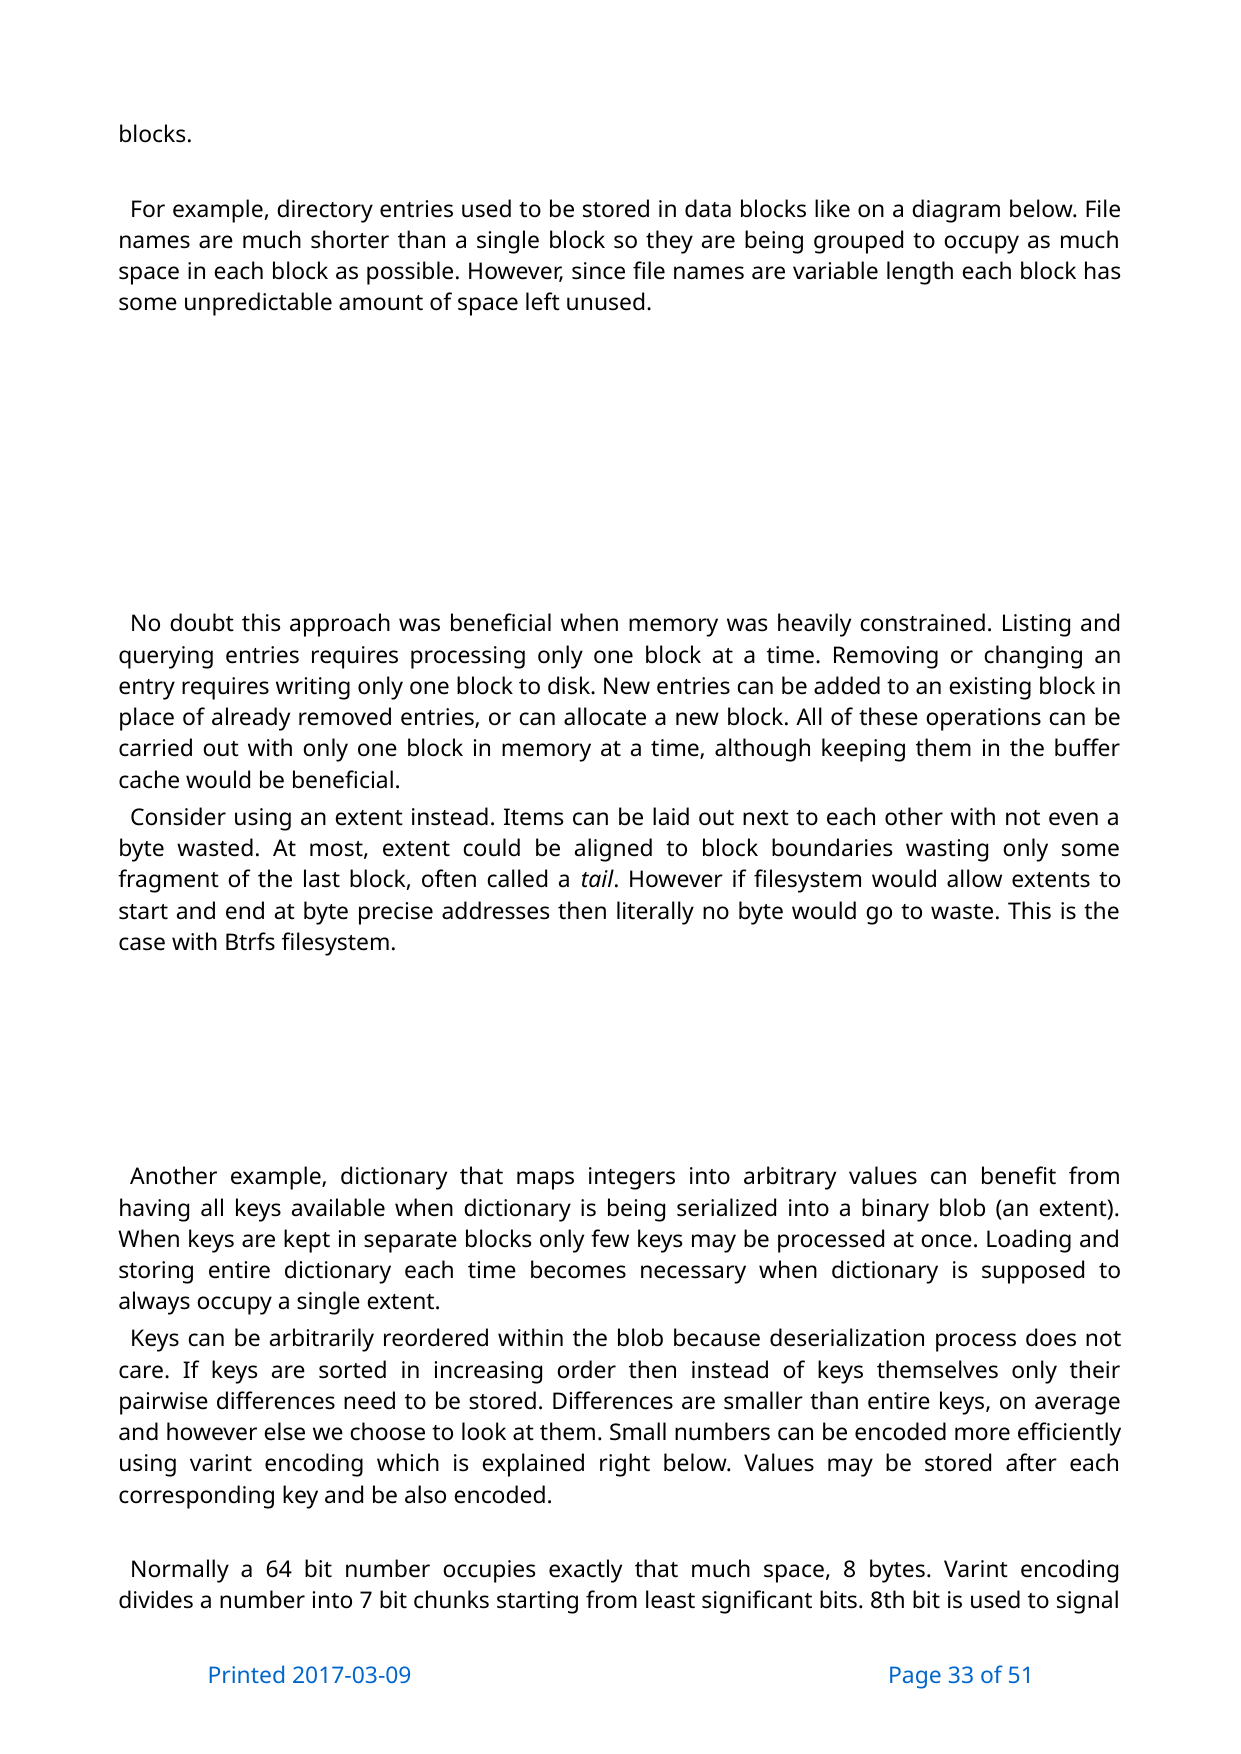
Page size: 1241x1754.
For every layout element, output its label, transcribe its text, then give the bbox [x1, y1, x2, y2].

text Consider using an extent instead. Items can be laid out next to each other with not even a byte wasted. At most, extent could be aligned to block boundaries wasting only some fragment of the last block, often called a tail. However if filesystem would allow extents to start and end at byte precise addresses then literally no byte would go to waste. This is the case with Btrfs filesystem. [118, 801, 1122, 957]
text Keys can be arbitrarily reordered within the blob because deserialization process does not care. If keys are sorted in increasing order then instead of keys themselves only their pairwise differences need to be stored. Differences are smaller than entire keys, on average and however else we choose to look at them. Small numbers can be encoded more efficiently using varint encoding which is explained right below. Values may be stored after each corresponding key and be also encoded. [118, 1322, 1122, 1510]
text Normally a 64 bit number occupies exactly that much space, 8 bytes. Varint encoding divides a number into 7 bit chunks starting from least significant bits. 8th bit is used to signal [118, 1553, 1122, 1616]
text blocks. [118, 118, 1122, 149]
text No doubt this approach was beneficial when memory was heavily constrained. Listing and querying entries requires processing only one block at a time. Removing or changing an entry requires writing only one block to disk. New entries can be added to an existing block in place of already removed entries, or can allocate a new block. All of these operations can be carried out with only one block in memory at a time, although keeping them in the buffer cache would be beneficial. [118, 607, 1122, 795]
text For example, directory entries used to be stored in data blocks like on a diagram below. File names are much shorter than a single block so they are being grouped to occupy as much space in each block as possible. However, since file names are variable length each block has some unpredictable amount of space left unused. [118, 192, 1122, 317]
text Another example, dictionary that maps integers into arbitrary values can benefit from having all keys available when dictionary is being serialized into a binary blob (an extent). When keys are kept in separate blocks only few keys may be processed at once. Loading and storing entire dictionary each time becomes necessary when dictionary is supposed to always occupy a single extent. [118, 1160, 1122, 1316]
